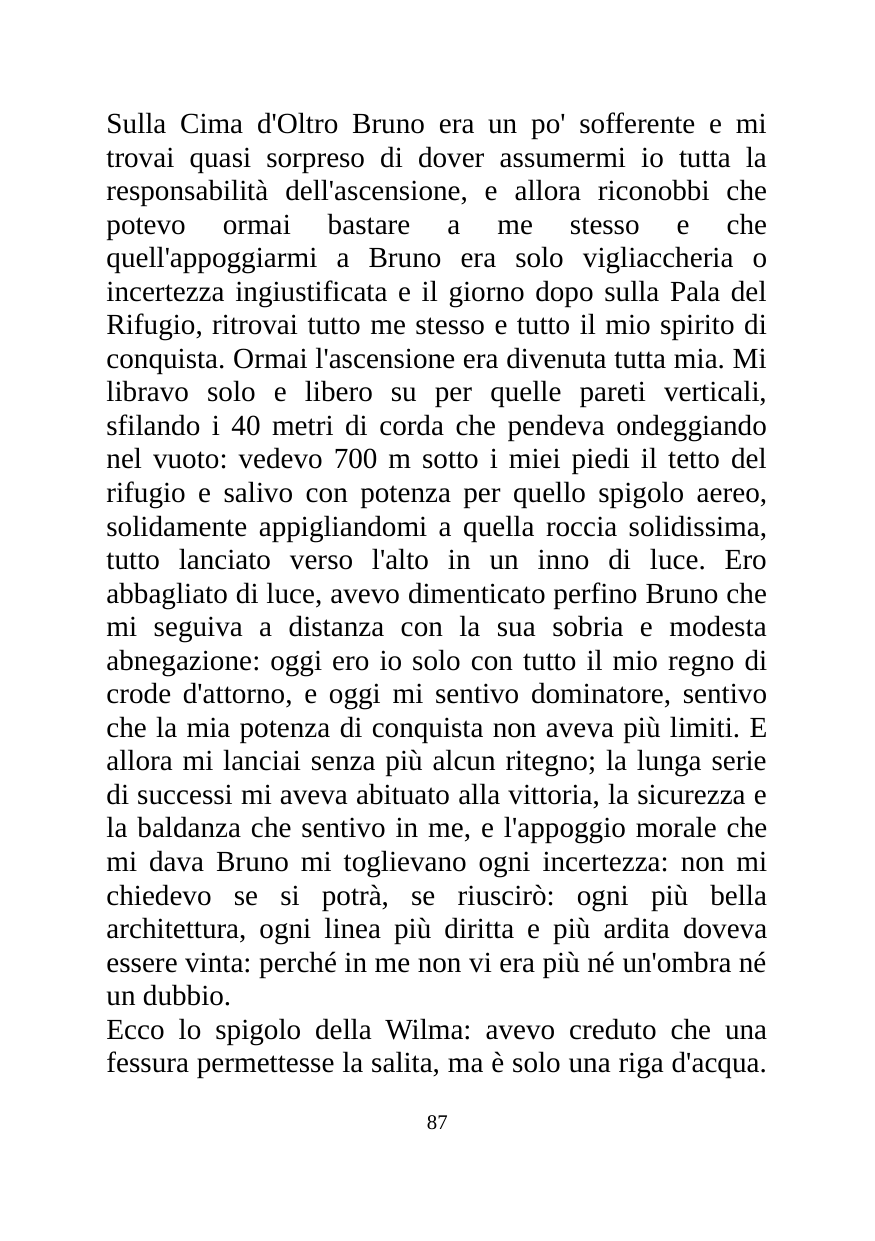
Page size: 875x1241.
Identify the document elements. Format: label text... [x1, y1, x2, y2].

text Ecco lo spigolo della Wilma: avevo creduto che una fessura permettesse la salita, ma è solo una riga d'acqua. [106, 1012, 768, 1079]
text Sulla Cima d'Oltro Bruno era un po' sofferente e mi trovai quasi sorpreso di dover assumermi io tutta la responsabilità dell'ascensione, e allora riconobbi che potevo ormai bastare a me stesso e che quell'appoggiarmi a Bruno era solo vigliaccheria o incertezza ingiustificata e il giorno dopo sulla Pala del Rifugio, ritrovai tutto me stesso e tutto il mio spirito di conquista. Ormai l'ascensione era divenuta tutta mia. Mi libravo solo e libero su per quelle pareti verticali, sfilando i 40 metri di corda che pendeva ondeggiando nel vuoto: vedevo 700 m sotto i miei piedi il tetto del rifugio e salivo con potenza per quello spigolo aereo, solidamente appigliandomi a quella roccia solidissima, tutto lanciato verso l'alto in un inno di luce. Ero abbagliato di luce, avevo dimenticato perfino Bruno che mi seguiva a distanza con la sua sobria e modesta abnegazione: oggi ero io solo con tutto il mio regno di crode d'attorno, e oggi mi sentivo dominatore, sentivo che la mia potenza di conquista non aveva più limiti. E allora mi lanciai senza più alcun ritegno; la lunga serie di successi mi aveva abituato alla vittoria, la sicurezza e la baldanza che sentivo in me, e l'appoggio morale che mi dava Bruno mi toglievano ogni incertezza: non mi chiedevo se si potrà, se riuscirò: ogni più bella architettura, ogni linea più diritta e più ardita doveva essere vinta: perché in me non vi era più né un'ombra né un dubbio. [106, 106, 768, 1012]
